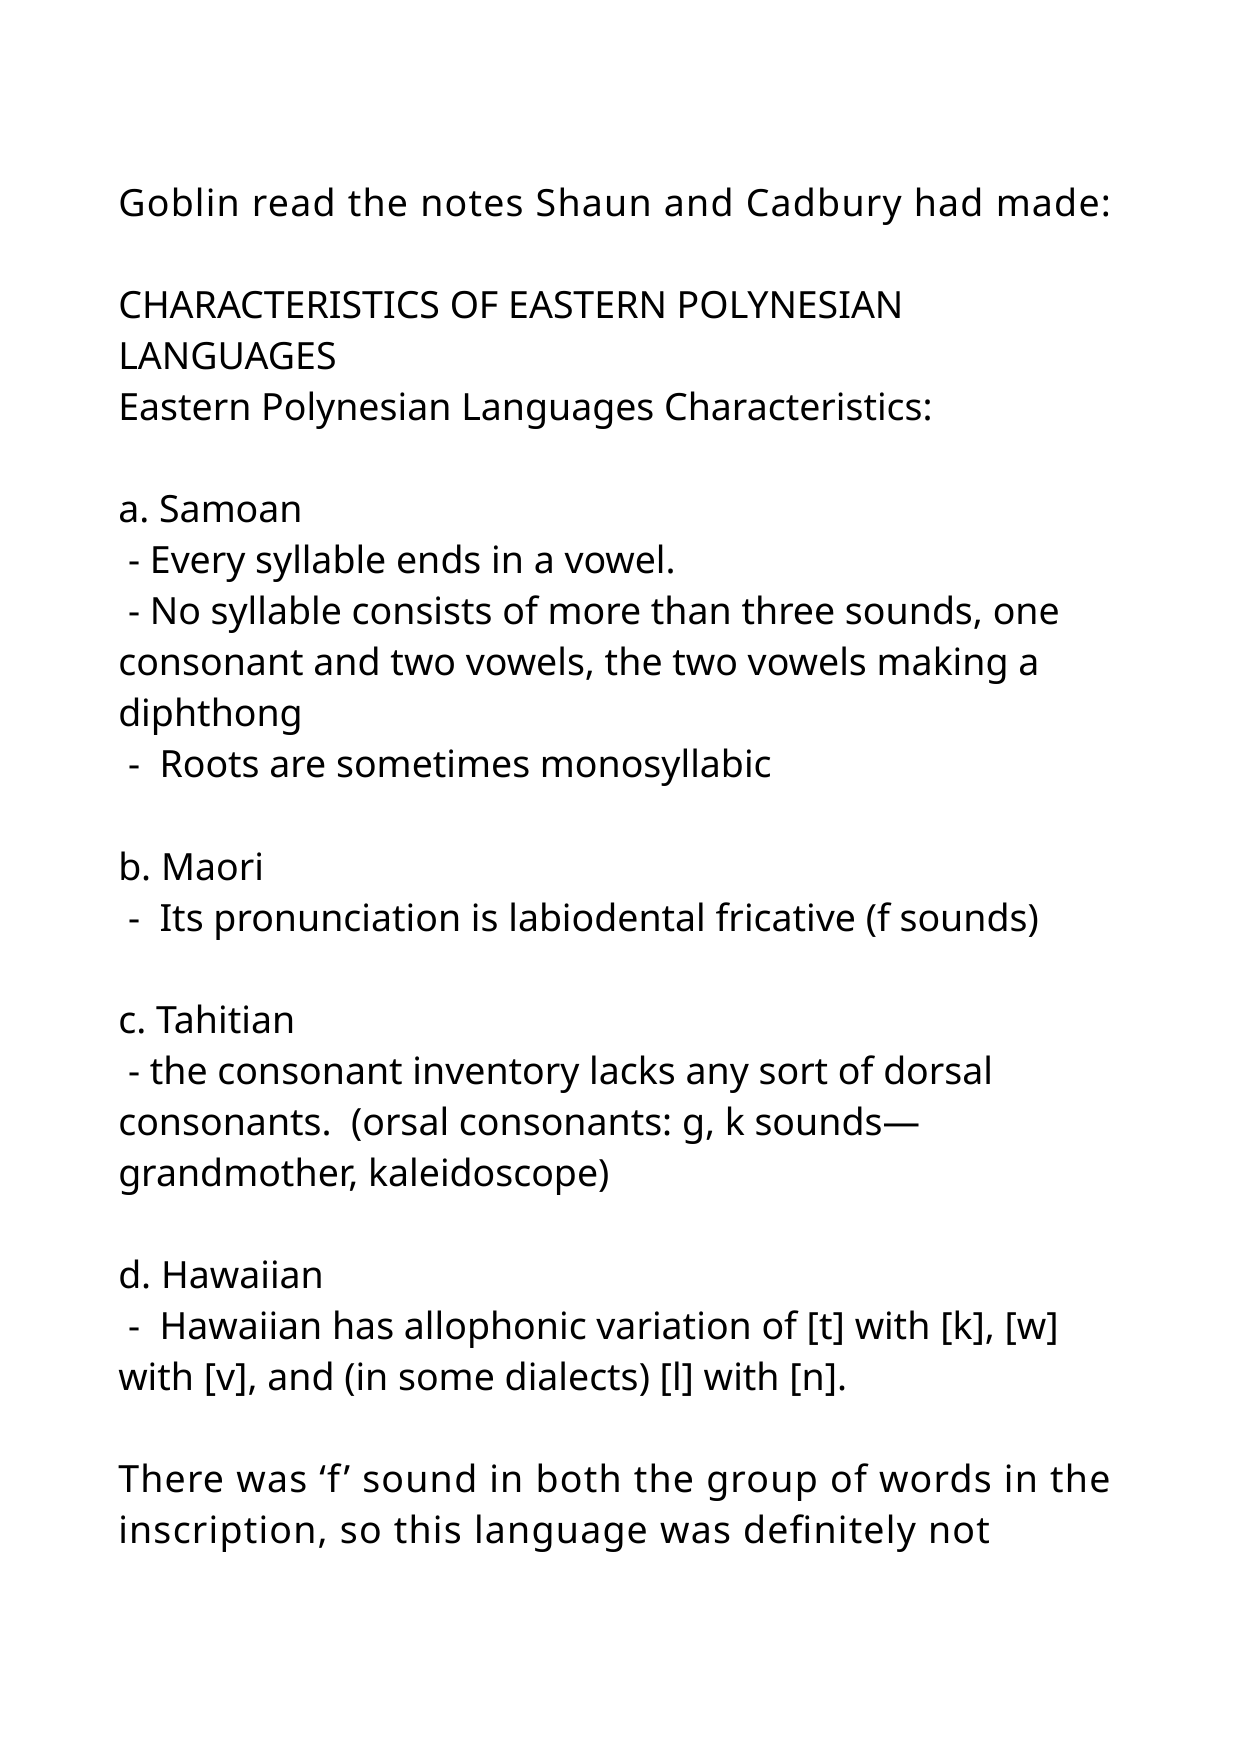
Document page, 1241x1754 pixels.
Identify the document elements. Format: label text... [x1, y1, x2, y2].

text CHARACTERISTICS OF EASTERN POLYNESIAN LANGUAGES [118, 278, 1122, 381]
text - the consonant inventory lacks any sort of dorsal consonants. (orsal consonants: g, k sounds—grandmother, kaleidoscope) [118, 1044, 1122, 1197]
text - Every syllable ends in a vowel. [118, 534, 1122, 585]
text b. Maori [118, 840, 1122, 891]
text - No syllable consists of more than three sounds, one consonant and two vowels, the two vowels making a diphthong [118, 585, 1122, 738]
text Goblin read the notes Shaun and Cadbury had made: [118, 176, 1122, 227]
text a. Samoan [118, 483, 1122, 534]
text - Hawaiian has allophonic variation of [t] with [k], [w] with [v], and (in some dialects) [l] with [n]. [118, 1299, 1122, 1401]
text c. Tahitian [118, 993, 1122, 1044]
text - Its pronunciation is labiodental fricative (f sounds) [118, 891, 1122, 942]
text There was ‘f’ sound in both the group of words in the inscription, so this language was definitely not [118, 1452, 1122, 1554]
text - Roots are sometimes monosyllabic [118, 738, 1122, 789]
text d. Hawaiian [118, 1248, 1122, 1299]
text Eastern Polynesian Languages Characteristics: [118, 381, 1122, 432]
